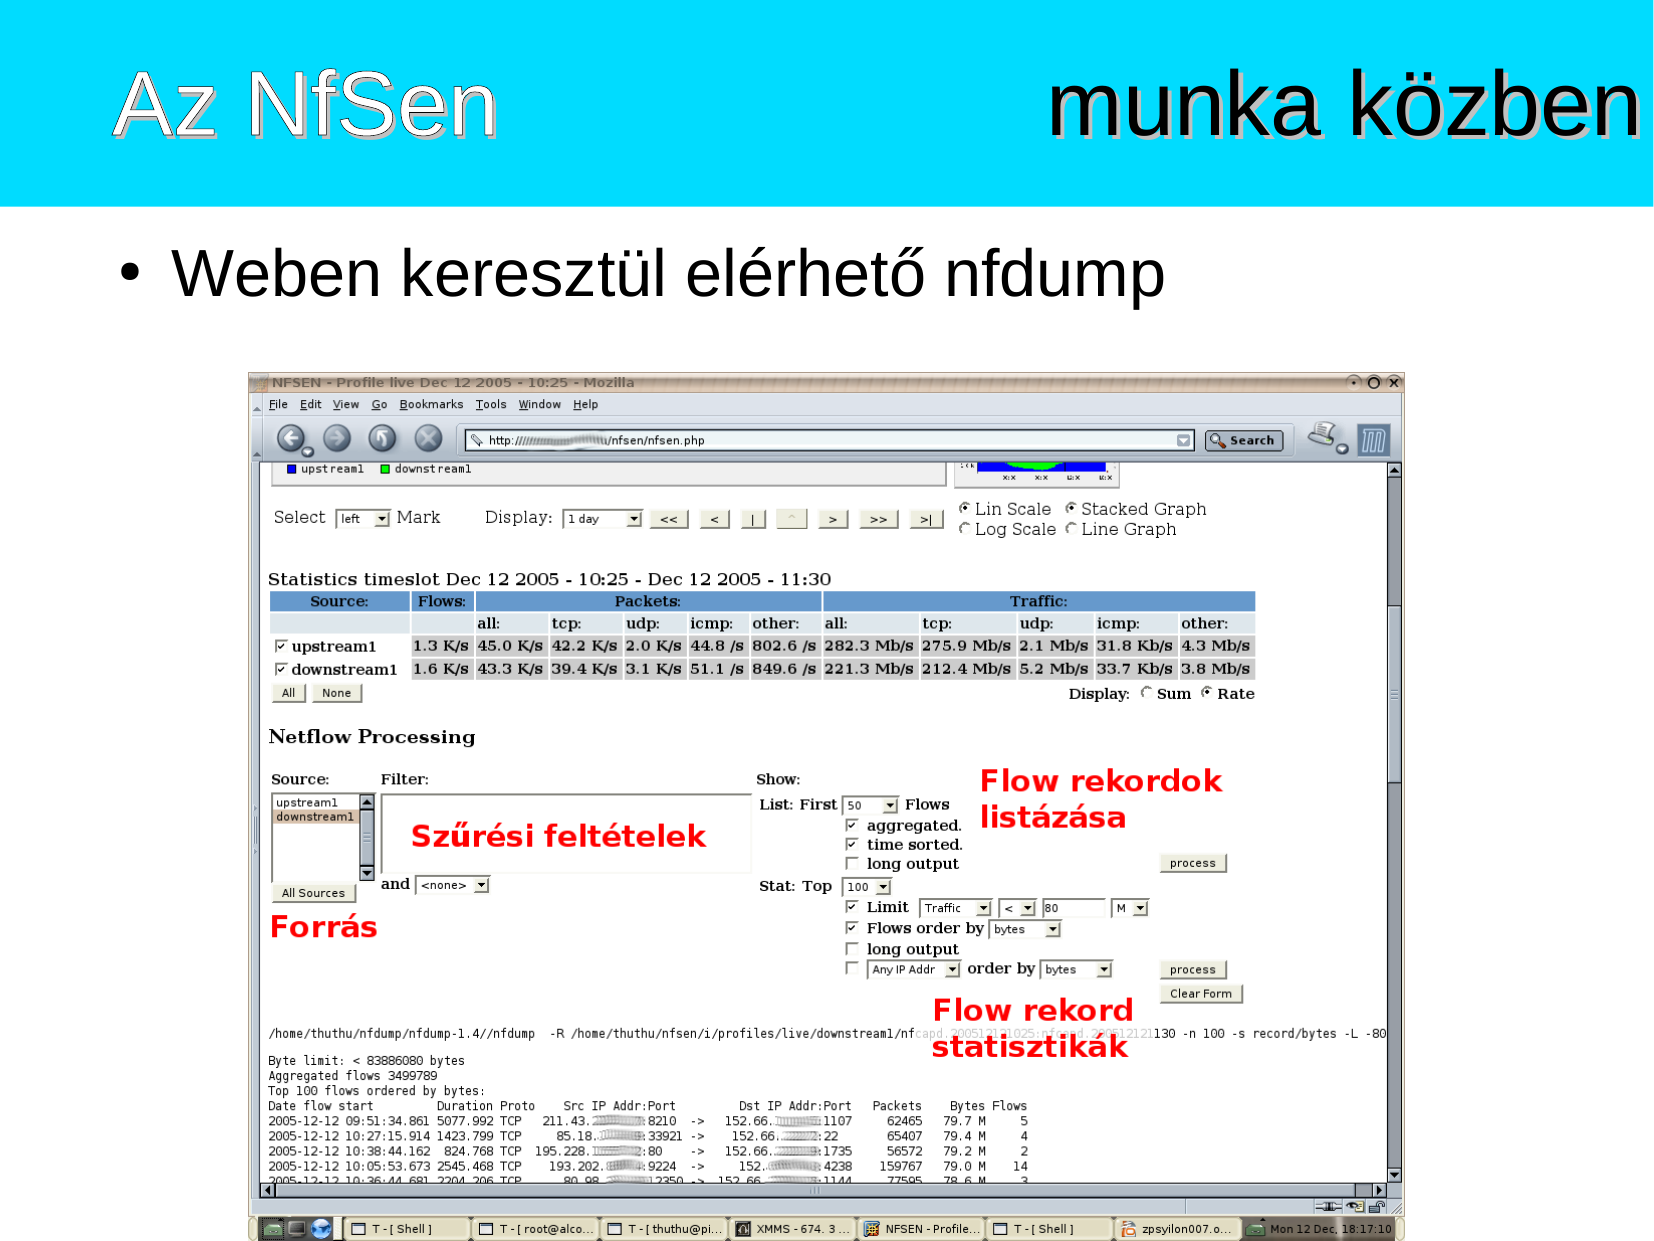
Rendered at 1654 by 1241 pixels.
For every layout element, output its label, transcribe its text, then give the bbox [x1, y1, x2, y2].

title Az NfSen munka közben [0, 0, 1654, 207]
picture [248, 1109, 1405, 1241]
list Weben keresztül elérhető nfdump [82, 236, 1571, 1109]
